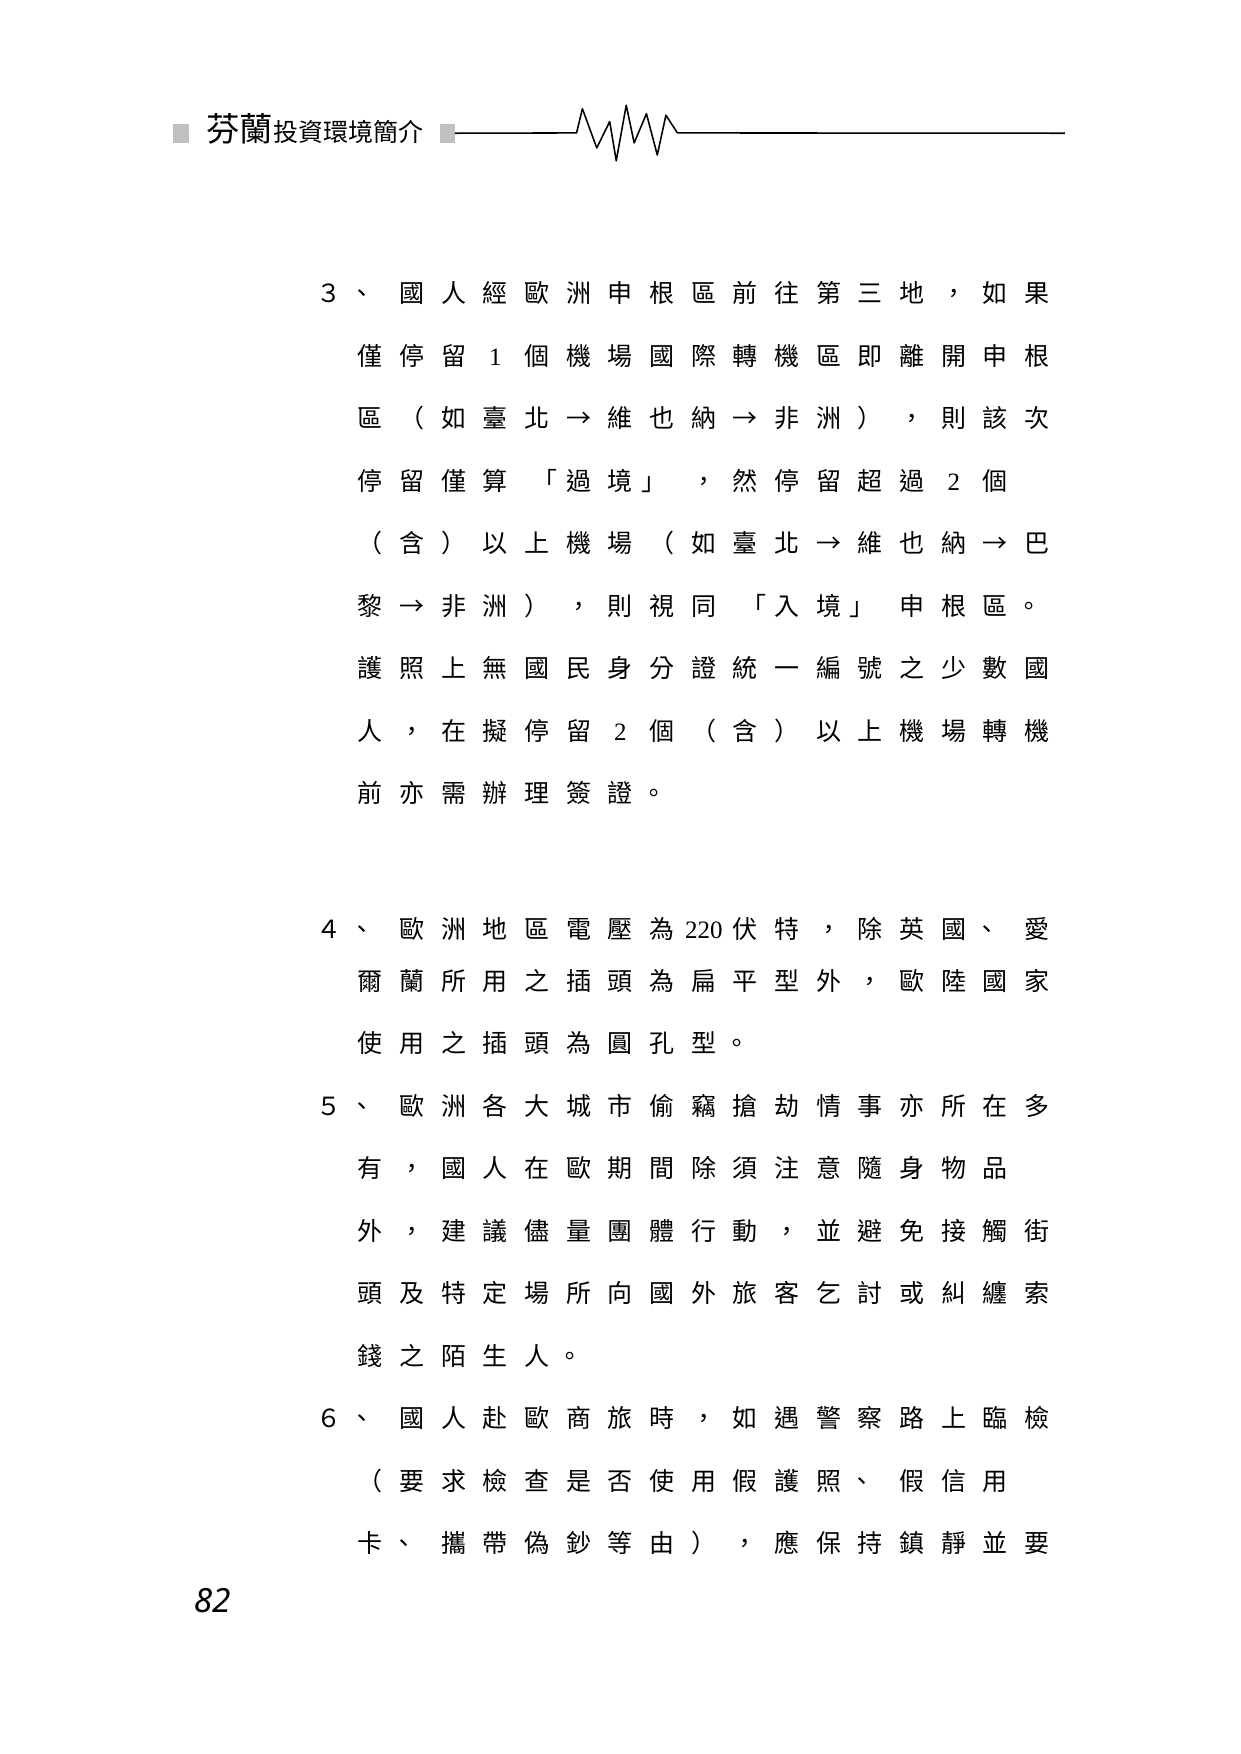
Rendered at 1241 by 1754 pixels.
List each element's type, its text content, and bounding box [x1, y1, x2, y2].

text ４、歐洲地區電壓為220伏特，除英國、愛爾蘭所用之插頭為扁平型外，歐陸國家使用之插頭為圓孔型。 [281, 875, 1058, 1063]
text ５、歐洲各大城市偷竊搶劫情事亦所在多有，國人在歐期間除須注意隨身物品外，建議儘量團體行動，並避免接觸街頭及特定場所向國外旅客乞討或糾纏索錢之陌生人。 [281, 1063, 1058, 1375]
text ６、國人赴歐商旅時，如遇警察路上臨檢（要求檢查是否使用假護照、假信用卡、攜帶偽鈔等由），應保持鎮靜並要 [281, 1375, 1058, 1563]
text ３、國人經歐洲申根區前往第三地，如果僅停留1個機場國際轉機區即離開申根區（如臺北→維也納→非洲），則該次停留僅算「過境」，然停留超過2個（含）以上機場（如臺北→維也納→巴黎→非洲），則視同「入境」申根區。護照上無國民身分證統一編號之少數國人，在擬停留2個（含）以上機場轉機前亦需辦理簽證。 [281, 250, 1058, 813]
